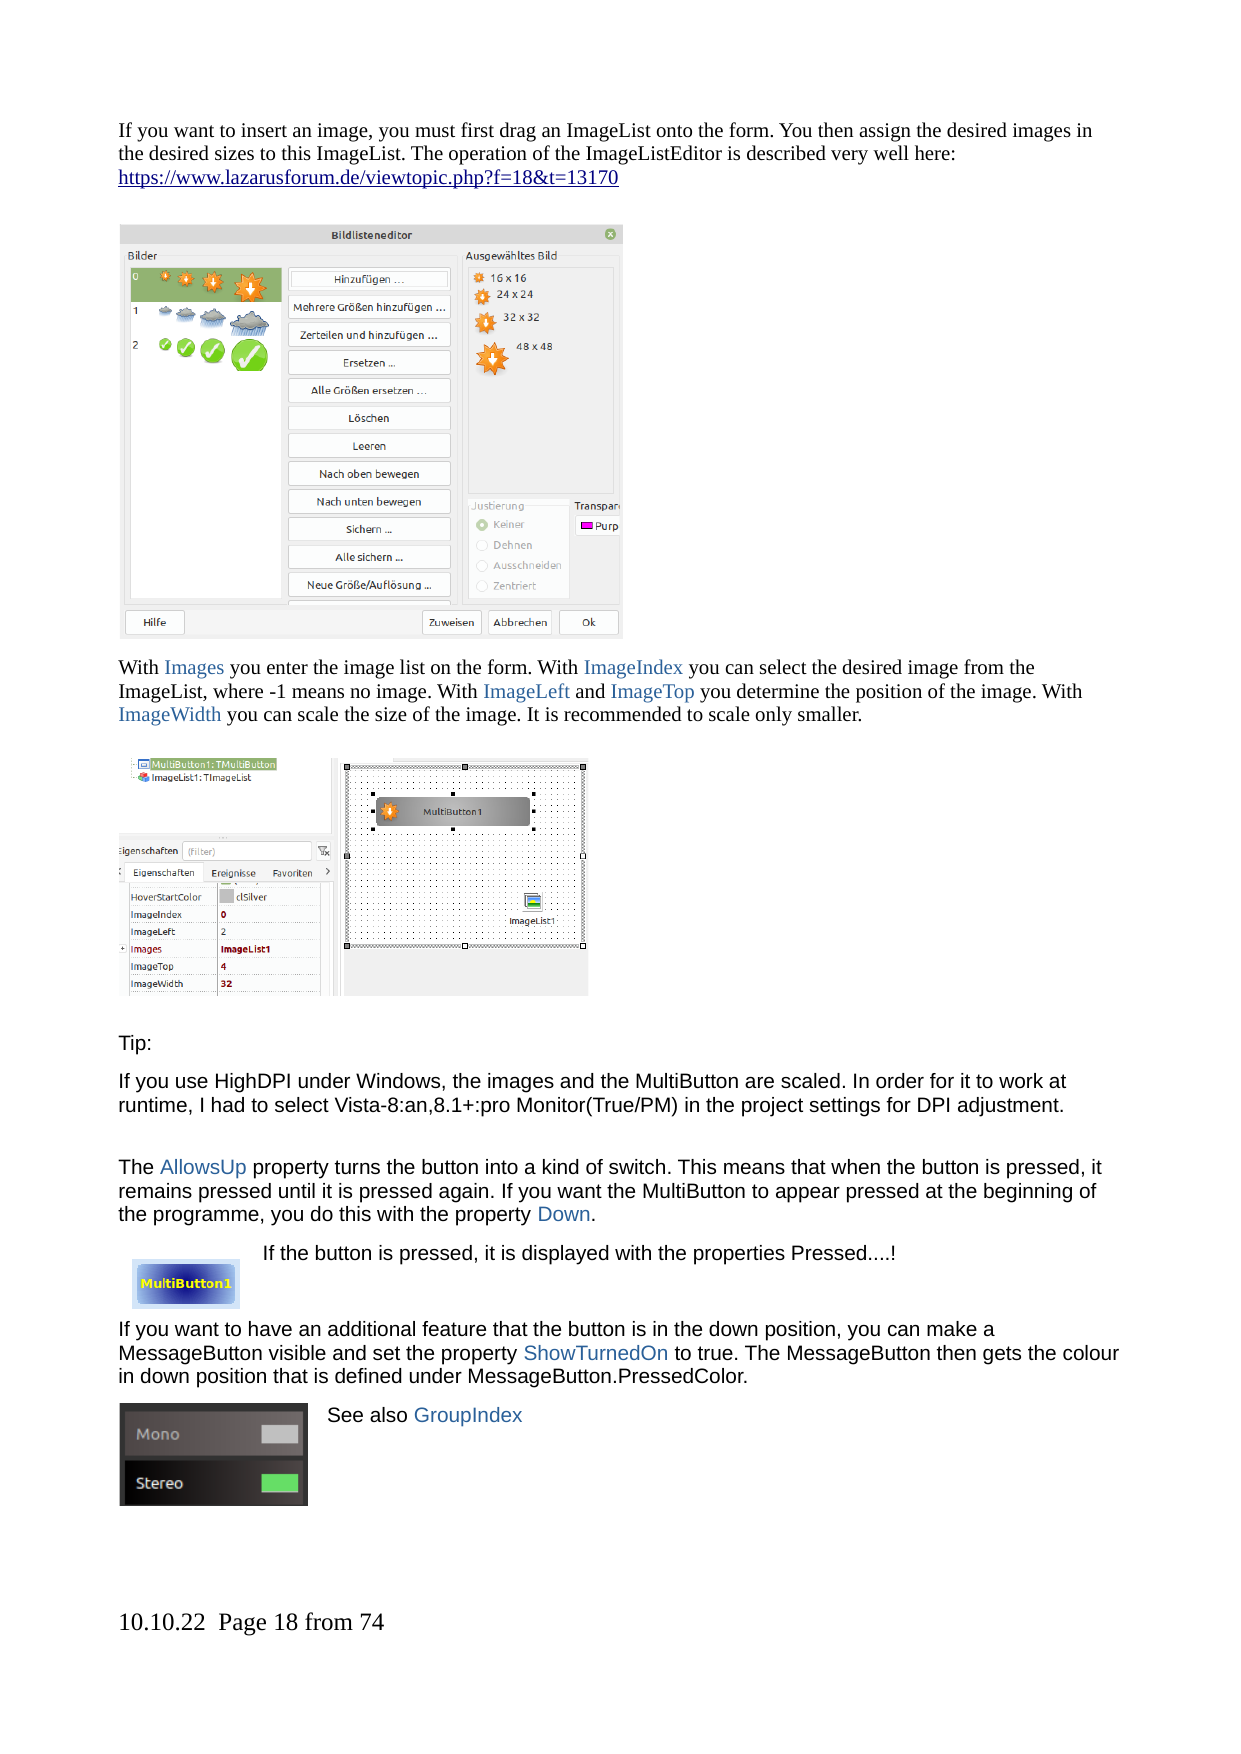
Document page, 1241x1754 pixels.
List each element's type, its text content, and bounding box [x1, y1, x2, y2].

text If you want to have an additional feature that the button is in the down position, you can make a MessageButton visible and set the property ShowTurnedOn to true. The MessageButton then gets the colour in down position that is defined under MessageButton.PressedColor. [118, 1318, 1122, 1388]
picture [119, 1403, 308, 1506]
text Tip: [118, 1032, 1122, 1056]
text If you want to insert an image, you must first drag an ImageList onto the form. You then assign the desired images in the desired sizes to this ImageList. The operation of the ImageListEditor is described very well here: https://www.lazarusforum.de/viewtopic.php?f=18&t=13170 [118, 118, 1122, 189]
text If the button is pressed, it is displayed with the properties Pressed....! [118, 1241, 1122, 1265]
text With Images you enter the image list on the form. With ImageIndex you can select the desired image from the ImageList, where -1 means no image. With ImageLeft and ImageTop you determine the position of the image. With ImageWidth you can scale the size of the image. It is recommended to scale only smaller. [118, 656, 1122, 727]
text If you use HighDPI under Windows, the images and the MultiButton are scaled. In order for it to work at runtime, I had to select Vista-8:an,8.1+:pro Monitor(True/PM) in the project settings for DPI adjustment. [118, 1070, 1122, 1141]
picture [120, 1248, 251, 1315]
text The AllowsUp property turns the button into a kind of switch. This means that when the button is pressed, it remains pressed until it is pressed again. If you want the MultiButton to appear pressed at the beginning of the programme, you do this with the property Down. [118, 1156, 1122, 1227]
picture [119, 758, 589, 996]
picture [119, 224, 623, 639]
text See also GroupIndex [308, 1403, 1122, 1427]
